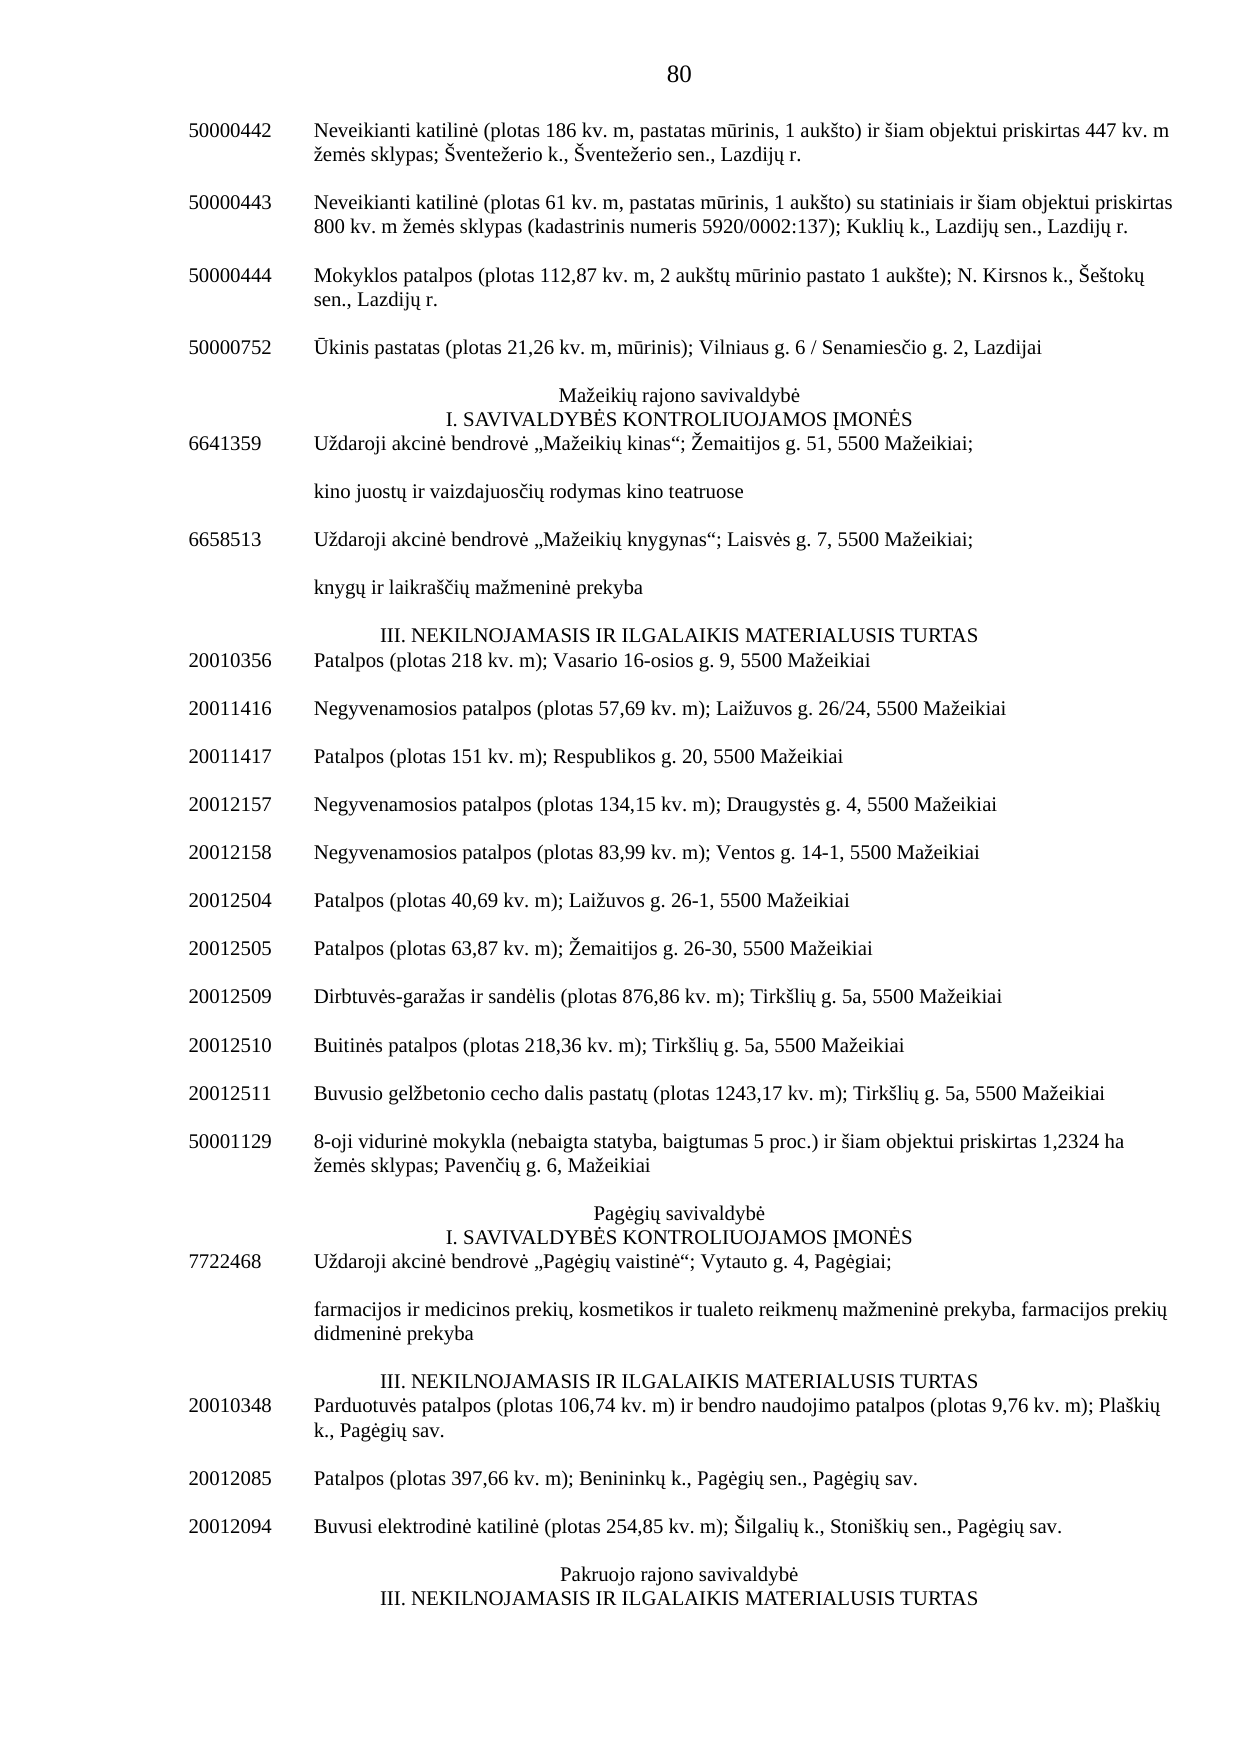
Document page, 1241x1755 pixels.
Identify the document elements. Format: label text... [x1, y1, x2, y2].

table_cell Negyvenamosios patalpos (plotas 57,69 kv. m); Laižuvos g. 26/24, 5500 Mažeikiai [308, 696, 1181, 720]
table_cell 20012509 [177, 984, 308, 1008]
table_cell 20010348 [177, 1394, 308, 1442]
table_cell Parduotuvės patalpos (plotas 106,74 kv. m) ir bendro naudojimo patalpos (plotas 9,76 kv. m); Plaškių k., Pagėgių sav. [308, 1394, 1181, 1442]
table_cell [177, 1345, 1181, 1369]
table_cell III. Nekilnojamasis ir ilgalaikis materialusis turtas [177, 1586, 1181, 1610]
table_cell Patalpos (plotas 63,87 kv. m); Žemaitijos g. 26-30, 5500 Mažeikiai [308, 936, 1181, 960]
table_cell [177, 864, 1181, 888]
table_cell 50000444 [177, 263, 308, 311]
table_cell 20011416 [177, 696, 308, 720]
table_cell 6641359 [177, 431, 308, 503]
table_cell [177, 672, 1181, 696]
table_cell Ūkinis pastatas (plotas 21,26 kv. m, mūrinis); Vilniaus g. 6 / Senamiesčio g. 2, Lazdijai [308, 335, 1181, 359]
table_cell [177, 720, 1181, 744]
table_cell [177, 599, 1181, 623]
table_cell [177, 1177, 1181, 1201]
table_cell [177, 311, 1181, 335]
table_cell [177, 1105, 1181, 1129]
table_cell I. Savivaldybės kontroliuojamos įmonės [177, 407, 1181, 431]
table_cell Neveikianti katilinė (plotas 61 kv. m, pastatas mūrinis, 1 aukšto) su statiniais ir šiam objektui priskirtas 800 kv. m žemės sklypas (kadastrinis numeris 5920/0002:137); Kuklių k., Lazdijų sen., Lazdijų r. [308, 190, 1181, 238]
table_cell Mažeikių rajono savivaldybė [177, 383, 1181, 407]
table_cell 20012094 [177, 1514, 308, 1538]
table_cell 8-oji vidurinė mokykla (nebaigta statyba, baigtumas 5 proc.) ir šiam objektui priskirtas 1,2324 ha žemės sklypas; Pavenčių g. 6, Mažeikiai [308, 1129, 1181, 1177]
table_cell [177, 816, 1181, 840]
table_cell [177, 1442, 1181, 1466]
table_cell [177, 1057, 1181, 1081]
table_cell 20012158 [177, 840, 308, 864]
table_cell Mokyklos patalpos (plotas 112,87 kv. m, 2 aukštų mūrinio pastato 1 aukšte); N. Kirsnos k., Šeštokų sen., Lazdijų r. [308, 263, 1181, 311]
table_cell Patalpos (plotas 397,66 kv. m); Benininkų k., Pagėgių sen., Pagėgių sav. [308, 1466, 1181, 1490]
table_cell 50000443 [177, 190, 308, 238]
table_cell Patalpos (plotas 151 kv. m); Respublikos g. 20, 5500 Mažeikiai [308, 744, 1181, 768]
table_cell 20010356 [177, 648, 308, 672]
table_cell Neveikianti katilinė (plotas 186 kv. m, pastatas mūrinis, 1 aukšto) ir šiam objektui priskirtas 447 kv. m žemės sklypas; Šventežerio k., Šventežerio sen., Lazdijų r. [308, 118, 1181, 166]
table_cell 20011417 [177, 744, 308, 768]
table_cell 7722468 [177, 1249, 308, 1345]
table_cell [177, 1490, 1181, 1514]
table_cell [177, 912, 1181, 936]
table_cell [177, 166, 1181, 190]
table_cell Patalpos (plotas 218 kv. m); Vasario 16-osios g. 9, 5500 Mažeikiai [308, 648, 1181, 672]
table_cell [177, 960, 1181, 984]
table_cell [177, 359, 1181, 383]
table_cell Pakruojo rajono savivaldybė [177, 1562, 1181, 1586]
table_cell 20012157 [177, 792, 308, 816]
table_cell Uždaroji akcinė bendrovė „Mažeikių knygynas“; Laisvės g. 7, 5500 Mažeikiai; knygų ir laikraščių mažmeninė prekyba [308, 527, 1181, 599]
table_cell 50000442 [177, 118, 308, 166]
table_cell 20012504 [177, 888, 308, 912]
table_cell 20012085 [177, 1466, 308, 1490]
table_cell Dirbtuvės-garažas ir sandėlis (plotas 876,86 kv. m); Tirkšlių g. 5a, 5500 Mažeikiai [308, 984, 1181, 1008]
table_cell [177, 1538, 1181, 1562]
table_cell Pagėgių savivaldybė [177, 1201, 1181, 1225]
table_cell Negyvenamosios patalpos (plotas 134,15 kv. m); Draugystės g. 4, 5500 Mažeikiai [308, 792, 1181, 816]
table_cell 50000752 [177, 335, 308, 359]
table_cell 20012511 [177, 1081, 308, 1105]
table_cell 6658513 [177, 527, 308, 599]
table_cell 20012510 [177, 1033, 308, 1057]
table_cell Buvusi elektrodinė katilinė (plotas 254,85 kv. m); Šilgalių k., Stoniškių sen., Pagėgių sav. [308, 1514, 1181, 1538]
table_cell [177, 503, 1181, 527]
table_cell III. Nekilnojamasis ir ilgalaikis materialusis turtas [177, 624, 1181, 647]
table_cell Buvusio gelžbetonio cecho dalis pastatų (plotas 1243,17 kv. m); Tirkšlių g. 5a, 5500 Mažeikiai [308, 1081, 1181, 1105]
table_cell Patalpos (plotas 40,69 kv. m); Laižuvos g. 26-1, 5500 Mažeikiai [308, 888, 1181, 912]
table_cell Buitinės patalpos (plotas 218,36 kv. m); Tirkšlių g. 5a, 5500 Mažeikiai [308, 1033, 1181, 1057]
table_cell [177, 239, 1181, 262]
table_cell III. Nekilnojamasis ir ilgalaikis materialusis turtas [177, 1369, 1181, 1393]
table_cell [177, 1009, 1181, 1032]
table_cell Negyvenamosios patalpos (plotas 83,99 kv. m); Ventos g. 14-1, 5500 Mažeikiai [308, 840, 1181, 864]
table_cell Uždaroji akcinė bendrovė „Mažeikių kinas“; Žemaitijos g. 51, 5500 Mažeikiai; kino juostų ir vaizdajuosčių rodymas kino teatruose [308, 431, 1181, 503]
table_cell [177, 768, 1181, 792]
table_cell 50001129 [177, 1129, 308, 1177]
table_cell Uždaroji akcinė bendrovė „Pagėgių vaistinė“; Vytauto g. 4, Pagėgiai; farmacijos ir medicinos prekių, kosmetikos ir tualeto reikmenų mažmeninė prekyba, farmacijos prekių didmeninė prekyba [308, 1249, 1181, 1345]
table_cell I. Savivaldybės kontroliuojamos įmonės [177, 1225, 1181, 1249]
table_cell 20012505 [177, 936, 308, 960]
